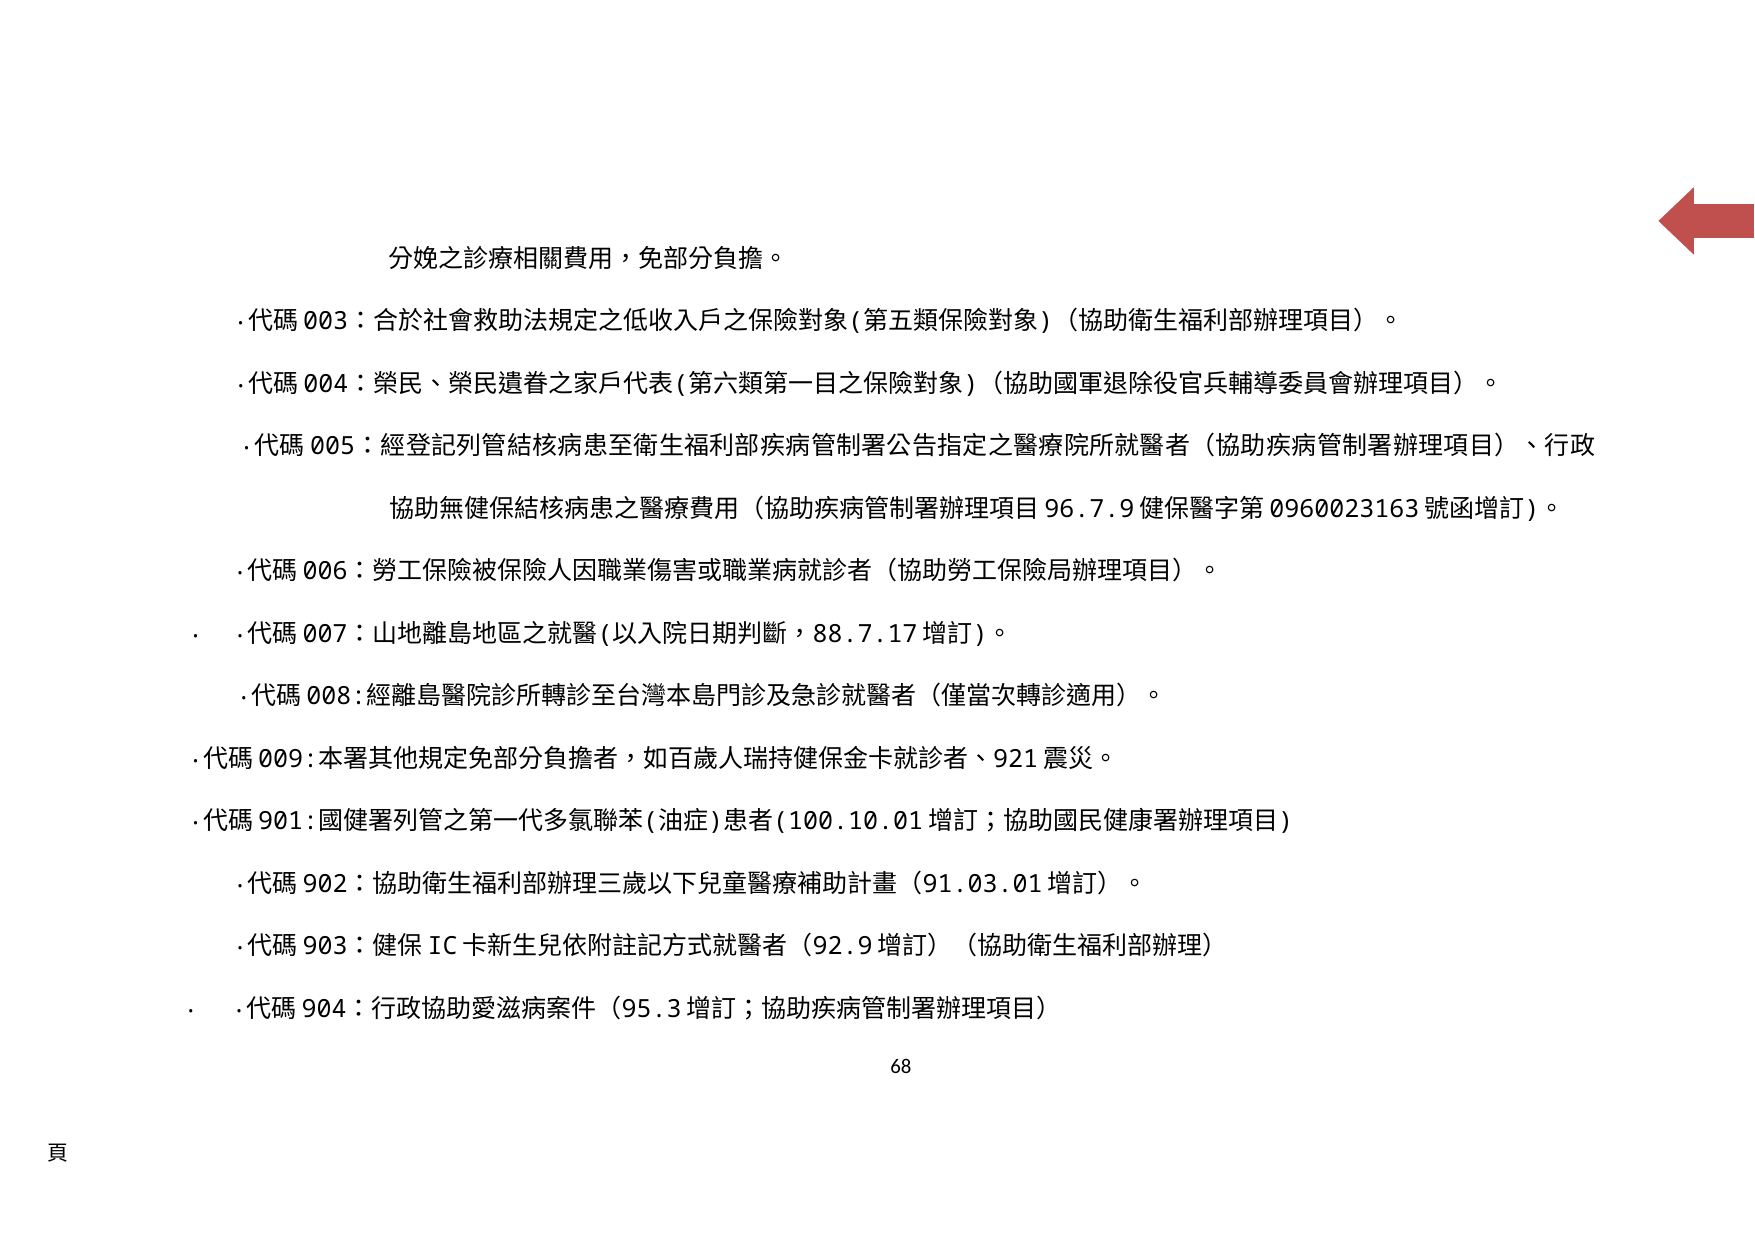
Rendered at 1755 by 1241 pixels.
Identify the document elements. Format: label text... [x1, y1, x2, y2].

table_cell 分娩之診療相關費用，免部分負擔。 ‧代碼003：合於社會救助法規定之低收入戶之保險對象(第五類保險對象)（協助衛生福利部辦理項目）。 ‧代碼004：榮民、榮民遺眷之家戶代表(第六類第一目之保險對象)（協助國軍退除役官兵輔導委員會辦理項目）。 ‧代碼005：經登記列管結核病患至衛生福利部疾病管制署公告指定之醫療院所就醫者（協助疾病管制署辦理項目）、行政協助無健保結核病患之醫療費用（協助疾病管制署辦理項目96.7.9健保醫字第0960023163號函增訂)。 ‧代碼006：勞工保險被保險人因職業傷害或職業病就診者（協助勞工保險局辦理項目）。 ‧代碼007：山地離島地區之就醫(以入院日期判斷，88.7.17增訂)。 ‧代碼008:經離島醫院診所轉診至台灣本島門診及急診就醫者（僅當次轉診適用）。 ‧代碼009:本署其他規定免部分負擔者，如百歲人瑞持健保金卡就診者、921震災。 ‧代碼901:國健署列管之第一代多氯聯苯(油症)患者(100.10.01增訂；協助國民健康署辦理項目) ‧代碼902：協助衛生福利部辦理三歲以下兒童醫療補助計畫（91.03.01增訂）。 ‧代碼903：健保IC卡新生兒依附註記方式就醫者（92.9增訂）（協助衛生福利部辦理） ‧代碼904：行政協助愛滋病案件（95.3增訂；協助疾病管制署辦理項目） [177, 215, 1609, 1027]
